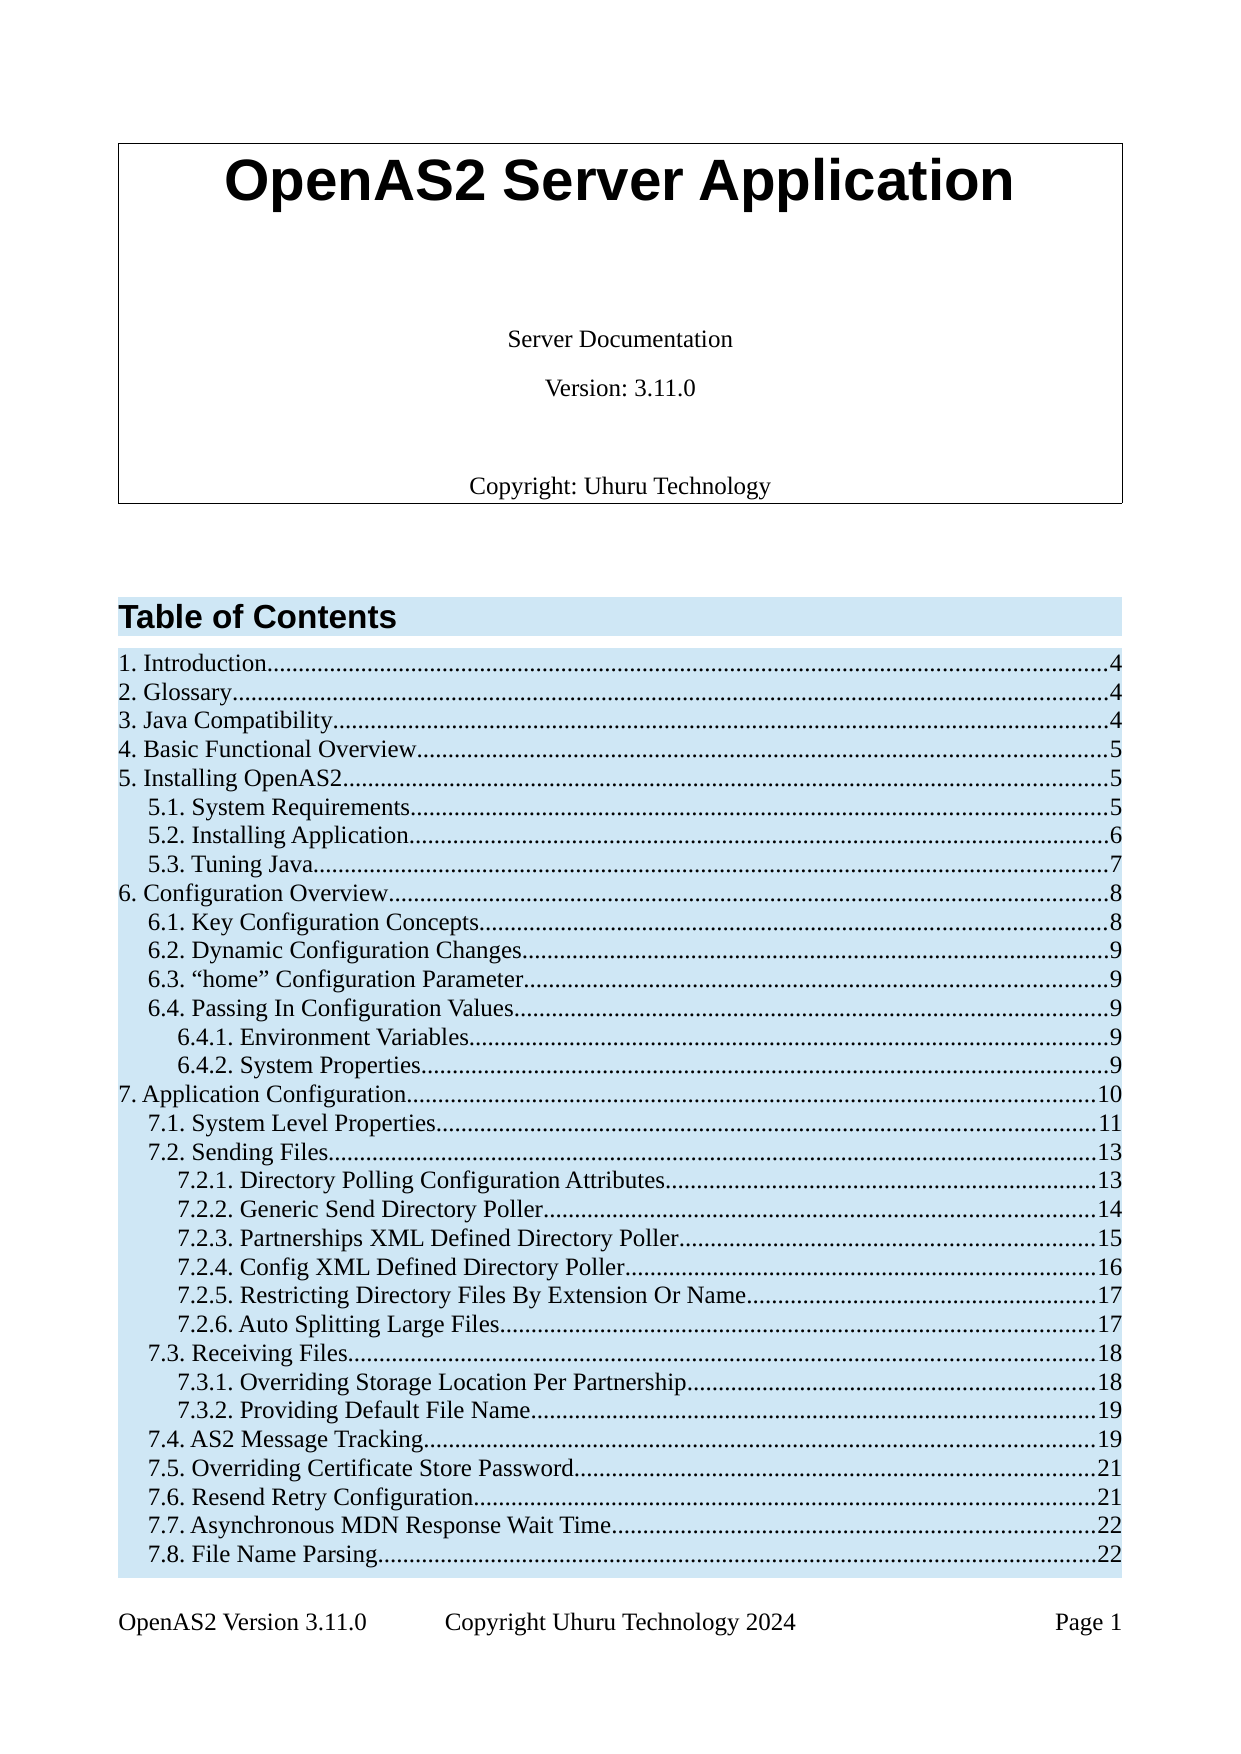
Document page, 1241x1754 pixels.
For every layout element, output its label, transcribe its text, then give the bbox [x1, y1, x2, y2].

text 7. Application Configuration 10 [118, 1079, 1122, 1108]
text 7.6. Resend Retry Configuration 21 [148, 1482, 1122, 1511]
text Copyright: Uhuru Technology [119, 468, 1122, 503]
text 7.2. Sending Files 13 [148, 1137, 1122, 1166]
text 7.2.3. Partnerships XML Defined Directory Poller 15 [177, 1223, 1122, 1252]
text 3. Java Compatibility 4 [118, 706, 1122, 734]
text Server Documentation [119, 321, 1122, 353]
text 6.2. Dynamic Configuration Changes 9 [148, 936, 1122, 964]
text 7.8. File Name Parsing 22 [148, 1539, 1122, 1568]
text Version: 3.11.0 [119, 370, 1122, 402]
text 5.1. System Requirements 5 [148, 792, 1122, 821]
text 7.5. Overriding Certificate Store Password 21 [148, 1453, 1122, 1482]
text 6.4.1. Environment Variables 9 [177, 1022, 1122, 1051]
text 6.4. Passing In Configuration Values 9 [148, 993, 1122, 1022]
text 5.3. Tuning Java 7 [148, 849, 1122, 878]
text 7.1. System Level Properties 11 [148, 1108, 1122, 1137]
text 2. Glossary 4 [118, 677, 1122, 706]
text 5.2. Installing Application 6 [148, 821, 1122, 849]
subtitle Table of Contents [118, 597, 1122, 636]
text 7.4. AS2 Message Tracking 19 [148, 1424, 1122, 1453]
text 7.3.2. Providing Default File Name 19 [177, 1396, 1122, 1424]
text 7.7. Asynchronous MDN Response Wait Time 22 [148, 1511, 1122, 1539]
text 7.3.1. Overriding Storage Location Per Partnership 18 [177, 1367, 1122, 1396]
text 7.2.1. Directory Polling Configuration Attributes 13 [177, 1166, 1122, 1194]
text 6.1. Key Configuration Concepts 8 [148, 907, 1122, 936]
text 6.4.2. System Properties 9 [177, 1051, 1122, 1079]
text 4. Basic Functional Overview 5 [118, 734, 1122, 763]
text 7.2.4. Config XML Defined Directory Poller 16 [177, 1252, 1122, 1281]
text 6. Configuration Overview 8 [118, 878, 1122, 907]
text 7.2.5. Restricting Directory Files By Extension Or Name 17 [177, 1281, 1122, 1309]
title OpenAS2 Server Application [119, 144, 1122, 213]
text 7.3. Receiving Files 18 [148, 1338, 1122, 1367]
text 7.2.6. Auto Splitting Large Files 17 [177, 1309, 1122, 1338]
text 5. Installing OpenAS2 5 [118, 763, 1122, 792]
text 1. Introduction 4 [118, 648, 1122, 677]
text 7.2.2. Generic Send Directory Poller 14 [177, 1194, 1122, 1223]
text 6.3. “home” Configuration Parameter 9 [148, 964, 1122, 993]
